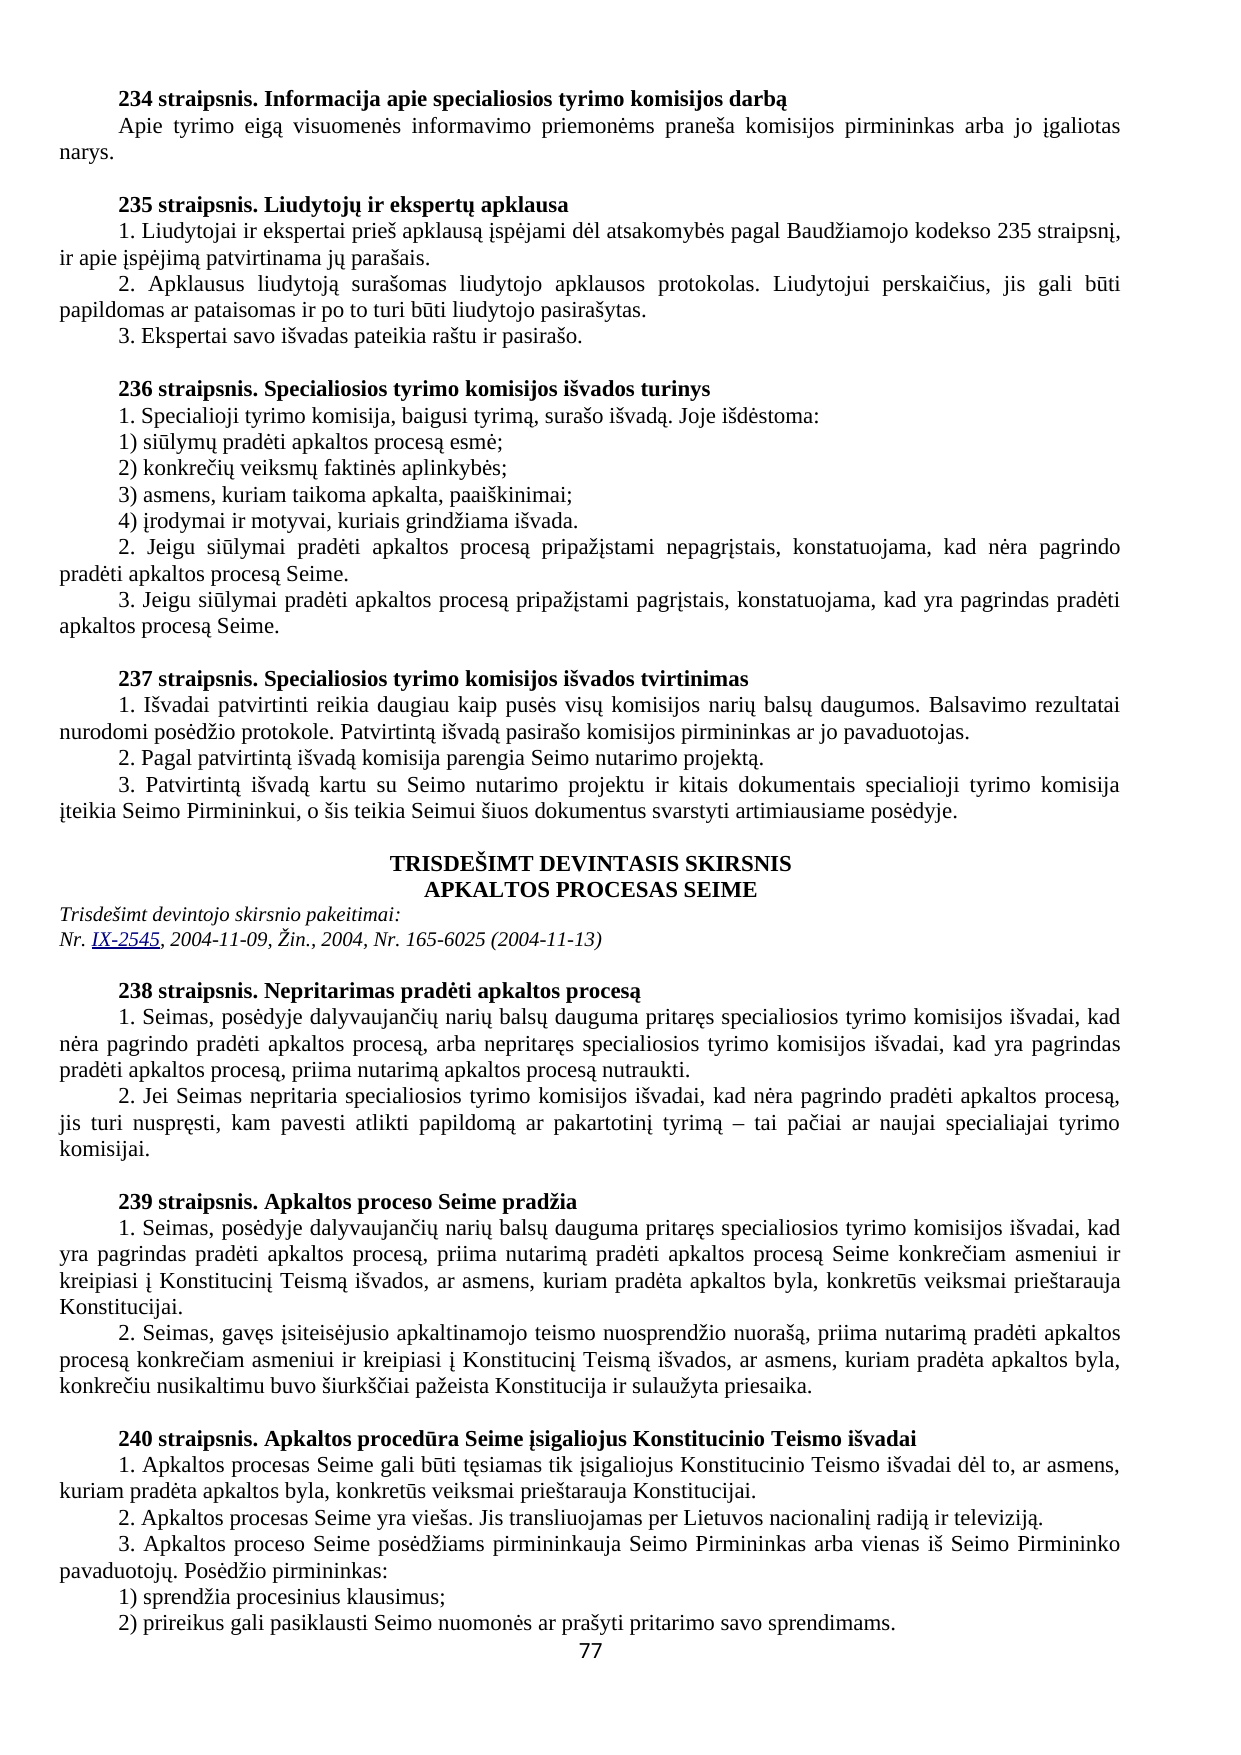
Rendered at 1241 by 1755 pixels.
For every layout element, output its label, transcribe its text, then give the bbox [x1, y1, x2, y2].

text 237 straipsnis. Specialiosios tyrimo komisijos išvados tvirtinimas [59, 665, 1122, 692]
text 235 straipsnis. Liudytojų ir ekspertų apklausa [59, 191, 1122, 217]
text Apie tyrimo eigą visuomenės informavimo priemonėms praneša komisijos pirmininkas arba jo įgaliotas narys. [59, 112, 1122, 164]
text 2. Jeigu siūlymai pradėti apkaltos procesą pripažįstami nepagrįstais, konstatuojama, kad nėra pagrindo pradėti apkaltos procesą Seime. [59, 533, 1122, 586]
text 3. Apkaltos proceso Seime posėdžiams pirmininkauja Seimo Pirmininkas arba vienas iš Seimo Pirmininko pavaduotojų. Posėdžio pirmininkas: [59, 1530, 1122, 1583]
text 1. Seimas, posėdyje dalyvaujančių narių balsų dauguma pritaręs specialiosios tyrimo komisijos išvadai, kad yra pagrindas pradėti apkaltos procesą, priima nutarimą pradėti apkaltos procesą Seime konkrečiam asmeniui ir kreipiasi į Konstitucinį Teismą išvados, ar asmens, kuriam pradėta apkaltos byla, konkretūs veiksmai prieštarauja Konstitucijai. [59, 1214, 1122, 1319]
text 2. Jei Seimas nepritaria specialiosios tyrimo komisijos išvadai, kad nėra pagrindo pradėti apkaltos procesą, jis turi nuspręsti, kam pavesti atlikti papildomą ar pakartotinį tyrimą – tai pačiai ar naujai specialiajai tyrimo komisijai. [59, 1082, 1122, 1161]
text 1. Išvadai patvirtinti reikia daugiau kaip pusės visų komisijos narių balsų daugumos. Balsavimo rezultatai nurodomi posėdžio protokole. Patvirtintą išvadą pasirašo komisijos pirmininkas ar jo pavaduotojas. [59, 692, 1122, 744]
text 3. Patvirtintą išvadą kartu su Seimo nutarimo projektu ir kitais dokumentais specialioji tyrimo komisija įteikia Seimo Pirmininkui, o šis teikia Seimui šiuos dokumentus svarstyti artimiausiame posėdyje. [59, 771, 1122, 823]
text Nr. IX-2545, 2004-11-09, Žin., 2004, Nr. 165-6025 (2004-11-13) [59, 926, 1122, 951]
text 2. Apklausus liudytoją surašomas liudytojo apklausos protokolas. Liudytojui perskaičius, jis gali būti papildomas ar pataisomas ir po to turi būti liudytojo pasirašytas. [59, 270, 1122, 323]
text 236 straipsnis. Specialiosios tyrimo komisijos išvados turinys [59, 375, 1122, 402]
text 2. Apkaltos procesas Seime yra viešas. Jis transliuojamas per Lietuvos nacionalinį radiją ir televiziją. [59, 1504, 1122, 1530]
text 240 straipsnis. Apkaltos procedūra Seime įsigaliojus Konstitucinio Teismo išvadai [59, 1425, 1122, 1451]
text 2. Pagal patvirtintą išvadą komisija parengia Seimo nutarimo projektą. [59, 744, 1122, 771]
text 1. Seimas, posėdyje dalyvaujančių narių balsų dauguma pritaręs specialiosios tyrimo komisijos išvadai, kad nėra pagrindo pradėti apkaltos procesą, arba nepritaręs specialiosios tyrimo komisijos išvadai, kad yra pagrindas pradėti apkaltos procesą, priima nutarimą apkaltos procesą nutraukti. [59, 1003, 1122, 1082]
text 234 straipsnis. Informacija apie specialiosios tyrimo komisijos darbą [59, 85, 1122, 112]
text 1. Apkaltos procesas Seime gali būti tęsiamas tik įsigaliojus Konstitucinio Teismo išvadai dėl to, ar asmens, kuriam pradėta apkaltos byla, konkretūs veiksmai prieštarauja Konstitucijai. [59, 1451, 1122, 1504]
text 2) konkrečių veiksmų faktinės aplinkybės; [59, 454, 1122, 481]
text 1) siūlymų pradėti apkaltos procesą esmė; [59, 428, 1122, 454]
text 3) asmens, kuriam taikoma apkalta, paaiškinimai; [59, 481, 1122, 507]
text 4) įrodymai ir motyvai, kuriais grindžiama išvada. [59, 507, 1122, 533]
text 2. Seimas, gavęs įsiteisėjusio apkaltinamojo teismo nuosprendžio nuorašą, priima nutarimą pradėti apkaltos procesą konkrečiam asmeniui ir kreipiasi į Konstitucinį Teismą išvados, ar asmens, kuriam pradėta apkaltos byla, konkrečiu nusikaltimu buvo šiurkščiai pažeista Konstitucija ir sulaužyta priesaika. [59, 1319, 1122, 1398]
text TRISDEŠIMT DEVINTASIS SKIRSNIS [59, 850, 1122, 876]
text 3. Jeigu siūlymai pradėti apkaltos procesą pripažįstami pagrįstais, konstatuojama, kad yra pagrindas pradėti apkaltos procesą Seime. [59, 586, 1122, 639]
subtitle APKALTOS PROCESAS SEIME [59, 876, 1122, 902]
text 239 straipsnis. Apkaltos proceso Seime pradžia [59, 1188, 1122, 1214]
text 1) sprendžia procesinius klausimus; [59, 1583, 1122, 1609]
text 1. Specialioji tyrimo komisija, baigusi tyrimą, surašo išvadą. Joje išdėstoma: [59, 402, 1122, 428]
text 1. Liudytojai ir ekspertai prieš apklausą įspėjami dėl atsakomybės pagal Baudžiamojo kodekso 235 straipsnį, ir apie įspėjimą patvirtinama jų parašais. [59, 217, 1122, 270]
text 3. Ekspertai savo išvadas pateikia raštu ir pasirašo. [59, 323, 1122, 349]
text 238 straipsnis. Nepritarimas pradėti apkaltos procesą [59, 977, 1122, 1003]
text Trisdešimt devintojo skirsnio pakeitimai: [59, 902, 1122, 926]
text 2) prireikus gali pasiklausti Seimo nuomonės ar prašyti pritarimo savo sprendimams. [59, 1609, 1122, 1636]
